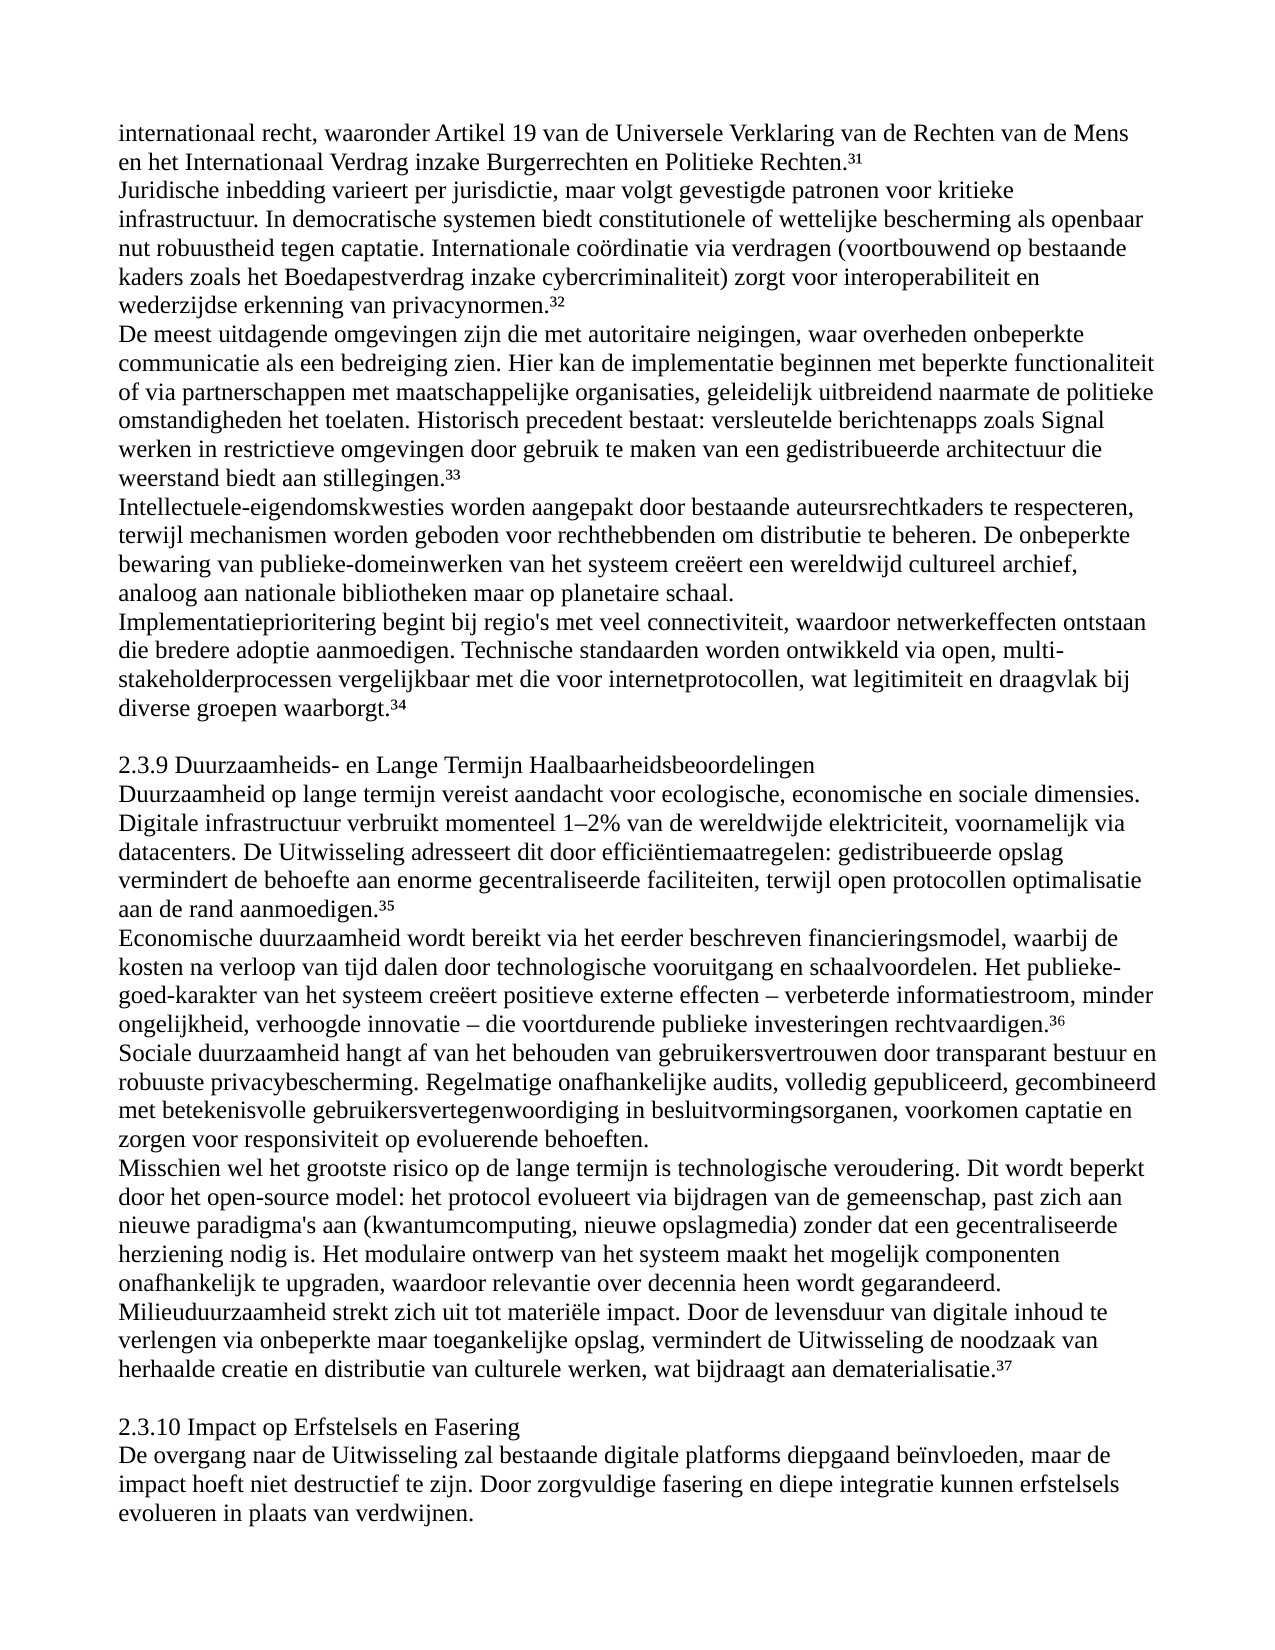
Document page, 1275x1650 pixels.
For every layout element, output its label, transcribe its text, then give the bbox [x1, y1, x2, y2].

text internationaal recht, waaronder Artikel 19 van de Universele Verklaring van de Rechten van de Mens en het Internationaal Verdrag inzake Burgerrechten en Politieke Rechten.³¹ [118, 118, 1157, 176]
text Misschien wel het grootste risico op de lange termijn is technologische veroudering. Dit wordt beperkt door het open-source model: het protocol evolueert via bijdragen van de gemeenschap, past zich aan nieuwe paradigma's aan (kwantumcomputing, nieuwe opslagmedia) zonder dat een gecentraliseerde herziening nodig is. Het modulaire ontwerp van het systeem maakt het mogelijk componenten onafhankelijk te upgraden, waardoor relevantie over decennia heen wordt gegarandeerd. [118, 1153, 1157, 1297]
text De overgang naar de Uitwisseling zal bestaande digitale platforms diepgaand beïnvloeden, maar de impact hoeft niet destructief te zijn. Door zorgvuldige fasering en diepe integratie kunnen erfstelsels evolueren in plaats van verdwijnen. [118, 1441, 1157, 1527]
text Duurzaamheid op lange termijn vereist aandacht voor ecologische, economische en sociale dimensies. Digitale infrastructuur verbruikt momenteel 1–2% van de wereldwijde elektriciteit, voornamelijk via datacenters. De Uitwisseling adresseert dit door efficiëntiemaatregelen: gedistribueerde opslag vermindert de behoefte aan enorme gecentraliseerde faciliteiten, terwijl open protocollen optimalisatie aan de rand aanmoedigen.³⁵ [118, 779, 1157, 923]
text Intellectuele-eigendomskwesties worden aangepakt door bestaande auteursrechtkaders te respecteren, terwijl mechanismen worden geboden voor rechthebbenden om distributie te beheren. De onbeperkte bewaring van publieke-domeinwerken van het systeem creëert een wereldwijd cultureel archief, analoog aan nationale bibliotheken maar op planetaire schaal. [118, 492, 1157, 607]
text Sociale duurzaamheid hangt af van het behouden van gebruikersvertrouwen door transparant bestuur en robuuste privacybescherming. Regelmatige onafhankelijke audits, volledig gepubliceerd, gecombineerd met betekenisvolle gebruikersvertegenwoordiging in besluitvormingsorganen, voorkomen captatie en zorgen voor responsiviteit op evoluerende behoeften. [118, 1038, 1157, 1153]
text De meest uitdagende omgevingen zijn die met autoritaire neigingen, waar overheden onbeperkte communicatie als een bedreiging zien. Hier kan de implementatie beginnen met beperkte functionaliteit of via partnerschappen met maatschappelijke organisaties, geleidelijk uitbreidend naarmate de politieke omstandigheden het toelaten. Historisch precedent bestaat: versleutelde berichtenapps zoals Signal werken in restrictieve omgevingen door gebruik te maken van een gedistribueerde architectuur die weerstand biedt aan stillegingen.³³ [118, 319, 1157, 492]
text 2.3.9 Duurzaamheids- en Lange Termijn Haalbaarheidsbeoordelingen [118, 751, 1157, 779]
text Implementatieprioritering begint bij regio's met veel connectiviteit, waardoor netwerkeffecten ontstaan die bredere adoptie aanmoedigen. Technische standaarden worden ontwikkeld via open, multi-stakeholderprocessen vergelijkbaar met die voor internetprotocollen, wat legitimiteit en draagvlak bij diverse groepen waarborgt.³⁴ [118, 607, 1157, 722]
text 2.3.10 Impact op Erfstelsels en Fasering [118, 1412, 1157, 1441]
text Milieuduurzaamheid strekt zich uit tot materiële impact. Door de levensduur van digitale inhoud te verlengen via onbeperkte maar toegankelijke opslag, vermindert de Uitwisseling de noodzaak van herhaalde creatie en distributie van culturele werken, wat bijdraagt aan dematerialisatie.³⁷ [118, 1297, 1157, 1383]
text Juridische inbedding varieert per jurisdictie, maar volgt gevestigde patronen voor kritieke infrastructuur. In democratische systemen biedt constitutionele of wettelijke bescherming als openbaar nut robuustheid tegen captatie. Internationale coördinatie via verdragen (voortbouwend op bestaande kaders zoals het Boedapestverdrag inzake cybercriminaliteit) zorgt voor interoperabiliteit en wederzijdse erkenning van privacynormen.³² [118, 176, 1157, 319]
text Economische duurzaamheid wordt bereikt via het eerder beschreven financieringsmodel, waarbij de kosten na verloop van tijd dalen door technologische vooruitgang en schaalvoordelen. Het publieke-goed-karakter van het systeem creëert positieve externe effecten – verbeterde informatiestroom, minder ongelijkheid, verhoogde innovatie – die voortdurende publieke investeringen rechtvaardigen.³⁶ [118, 923, 1157, 1038]
